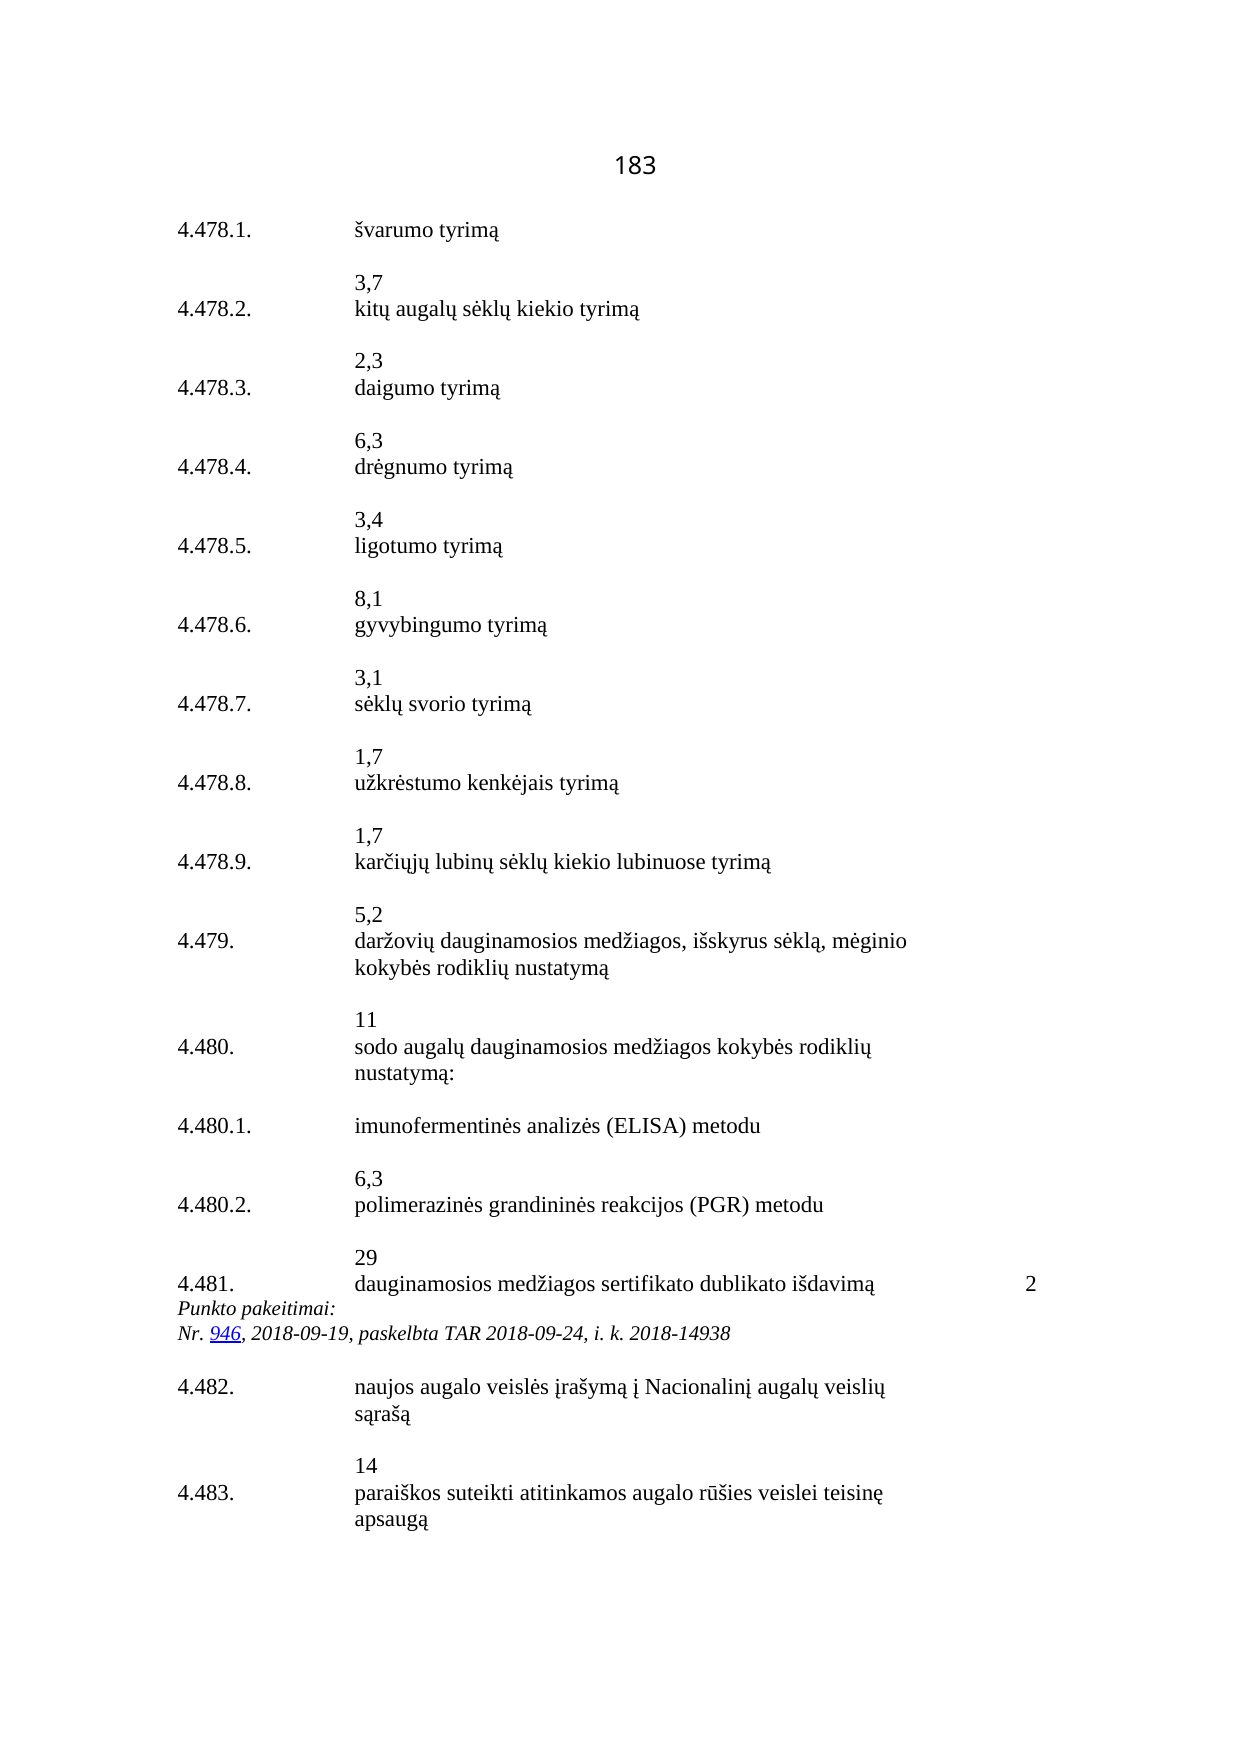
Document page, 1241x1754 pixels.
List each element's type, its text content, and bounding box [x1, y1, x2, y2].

text Nr. 946, 2018-09-19, paskelbta TAR 2018-09-24, i. k. 2018-14938 [177, 1320, 1093, 1344]
text 4.478.7. sėklų svorio tyrimą 1,7 [177, 690, 945, 769]
text nustatymą: [354, 1059, 945, 1112]
text 4.478.4. drėgnumo tyrimą 3,4 [177, 453, 945, 532]
text 4.478.6. gyvybingumo tyrimą 3,1 [177, 611, 945, 690]
text kokybės rodiklių nustatymą 11 [354, 954, 945, 1033]
text 4.483. paraiškos suteikti atitinkamos augalo rūšies veislei teisinę apsaugą [177, 1479, 945, 1531]
text 4.478.2. kitų augalų sėklų kiekio tyrimą 2,3 [177, 295, 945, 374]
text 4.478.8. užkrėstumo kenkėjais tyrimą 1,7 [177, 769, 945, 848]
text 4.480.1. imunofermentinės analizės (ELISA) metodu 6,3 [177, 1112, 945, 1191]
text 4.478.3. daigumo tyrimą 6,3 [177, 374, 945, 453]
text 4.478.1. švarumo tyrimą 3,7 [177, 216, 945, 295]
text 4.482. naujos augalo veislės įrašymą į Nacionalinį augalų veislių sąrašą 14 [177, 1373, 945, 1479]
text 4.480.2. polimerazinės grandininės reakcijos (PGR) metodu 29 [177, 1191, 945, 1270]
text 4.480. sodo augalų dauginamosios medžiagos kokybės rodiklių [177, 1033, 945, 1059]
text 4.478.9. karčiųjų lubinų sėklų kiekio lubinuose tyrimą 5,2 [177, 848, 945, 927]
text 4.479. daržovių dauginamosios medžiagos, išskyrus sėklą, mėginio [177, 927, 945, 954]
text 4.478.5. ligotumo tyrimą 8,1 [177, 532, 945, 611]
text Punkto pakeitimai: [177, 1296, 1093, 1320]
text 4.481. dauginamosios medžiagos sertifikato dublikato išdavimą 2 [177, 1270, 1093, 1296]
